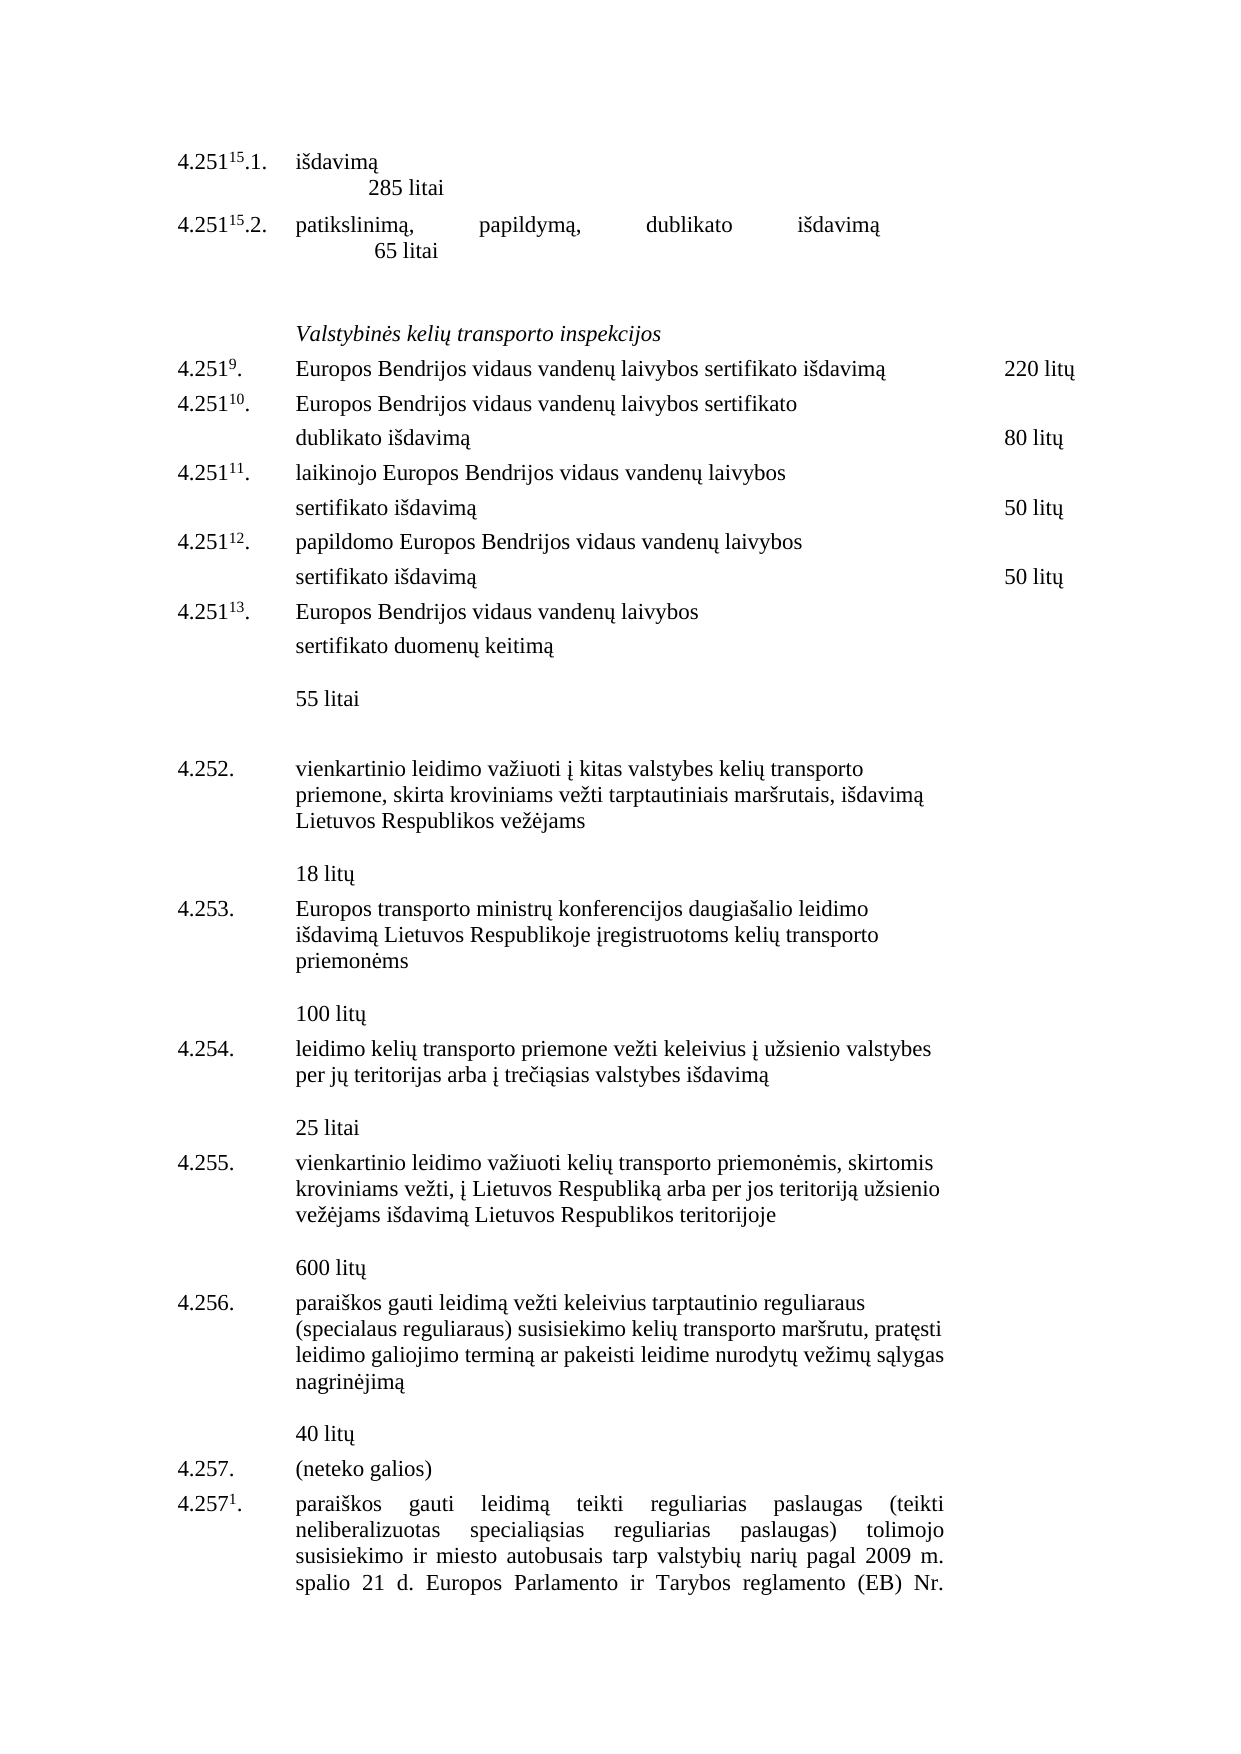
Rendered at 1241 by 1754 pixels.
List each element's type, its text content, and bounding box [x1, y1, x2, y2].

text 4.2571. paraiškos gauti leidimą teikti reguliarias paslaugas (teikti neliberalizuotas specialiąsias reguliarias paslaugas) tolimojo susisiekimo ir miesto autobusais tarp valstybių narių pagal 2009 m. spalio 21 d. Europos Parlamento ir Tarybos reglamento (EB) Nr. [177, 1490, 945, 1595]
text sertifikato išdavimą 50 litų [177, 563, 1122, 589]
text 4.25115.2. patikslinimą, papildymą, dublikato išdavimą 65 litai [177, 211, 945, 263]
text Valstybinės kelių transporto inspekcijos [177, 320, 945, 347]
text 4.255. vienkartinio leidimo važiuoti kelių transporto priemonėmis, skirtomis kroviniams vežti, į Lietuvos Respubliką arba per jos teritoriją užsienio vežėjams išdavimą Lietuvos Respublikos teritorijoje 600 litų [177, 1148, 945, 1280]
text 4.252. vienkartinio leidimo važiuoti į kitas valstybes kelių transporto priemone, skirta kroviniams vežti tarptautiniais maršrutais, išdavimą Lietuvos Respublikos vežėjams 18 litų [177, 754, 945, 886]
text 4.25111. laikinojo Europos Bendrijos vidaus vandenų laivybos [177, 459, 1122, 485]
text 4.25110. Europos Bendrijos vidaus vandenų laivybos sertifikato [177, 390, 1122, 416]
text 4.25113. Europos Bendrijos vidaus vandenų laivybos [177, 598, 1122, 624]
text 4.254. leidimo kelių transporto priemone vežti keleivius į užsienio valstybes per jų teritorijas arba į trečiąsias valstybes išdavimą 25 litai [177, 1035, 945, 1140]
text sertifikato išdavimą 50 litų [177, 494, 1122, 520]
text 4.2519. Europos Bendrijos vidaus vandenų laivybos sertifikato išdavimą 220 litų [177, 355, 1122, 381]
text 4.25112. papildomo Europos Bendrijos vidaus vandenų laivybos [177, 528, 1122, 555]
text sertifikato duomenų keitimą 55 litai [177, 632, 945, 712]
text 4.253. Europos transporto ministrų konferencijos daugiašalio leidimo išdavimą Lietuvos Respublikoje įregistruotoms kelių transporto priemonėms 100 litų [177, 895, 945, 1026]
text 4.257. (neteko galios) [177, 1455, 945, 1481]
text dublikato išdavimą 80 litų [177, 424, 1122, 451]
text 4.25115.1. išdavimą 285 litai [177, 148, 945, 200]
text 4.256. paraiškos gauti leidimą vežti keleivius tarptautinio reguliaraus (specialaus reguliaraus) susisiekimo kelių transporto maršrutu, pratęsti leidimo galiojimo terminą ar pakeisti leidime nurodytų vežimų sąlygas nagrinėjimą 40 litų [177, 1289, 945, 1447]
